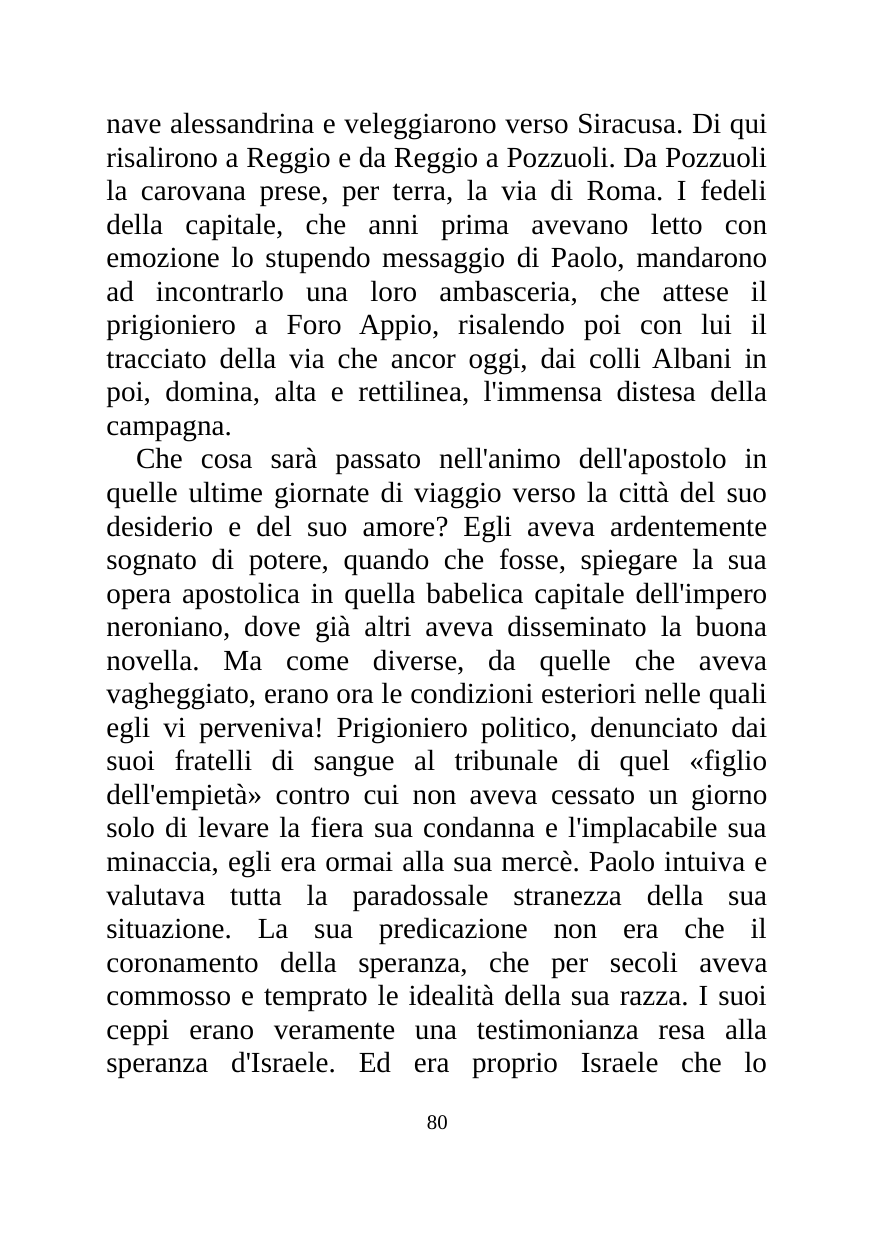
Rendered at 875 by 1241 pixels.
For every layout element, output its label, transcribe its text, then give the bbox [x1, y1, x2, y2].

text nave alessandrina e veleggiarono verso Siracusa. Di qui risalirono a Reggio e da Reggio a Pozzuoli. Da Pozzuoli la carovana prese, per terra, la via di Roma. I fedeli della capitale, che anni prima avevano letto con emozione lo stupendo messaggio di Paolo, mandarono ad incontrarlo una loro ambasceria, che attese il prigioniero a Foro Appio, risalendo poi con lui il tracciato della via che ancor oggi, dai colli Albani in poi, domina, alta e rettilinea, l'immensa distesa della campagna. [106, 106, 768, 442]
text Che cosa sarà passato nell'animo dell'apostolo in quelle ultime giornate di viaggio verso la città del suo desiderio e del suo amore? Egli aveva ardentemente sognato di potere, quando che fosse, spiegare la sua opera apostolica in quella babelica capitale dell'impero neroniano, dove già altri aveva disseminato la buona novella. Ma come diverse, da quelle che aveva vagheggiato, erano ora le condizioni esteriori nelle quali egli vi perveniva! Prigioniero politico, denunciato dai suoi fratelli di sangue al tribunale di quel «figlio dell'empietà» contro cui non aveva cessato un giorno solo di levare la fiera sua condanna e l'implacabile sua minaccia, egli era ormai alla sua mercè. Paolo intuiva e valutava tutta la paradossale stranezza della sua situazione. La sua predicazione non era che il coronamento della speranza, che per secoli aveva commosso e temprato le idealità della sua razza. I suoi ceppi erano veramente una testimonianza resa alla speranza d'Israele. Ed era proprio Israele che lo [106, 442, 768, 1079]
